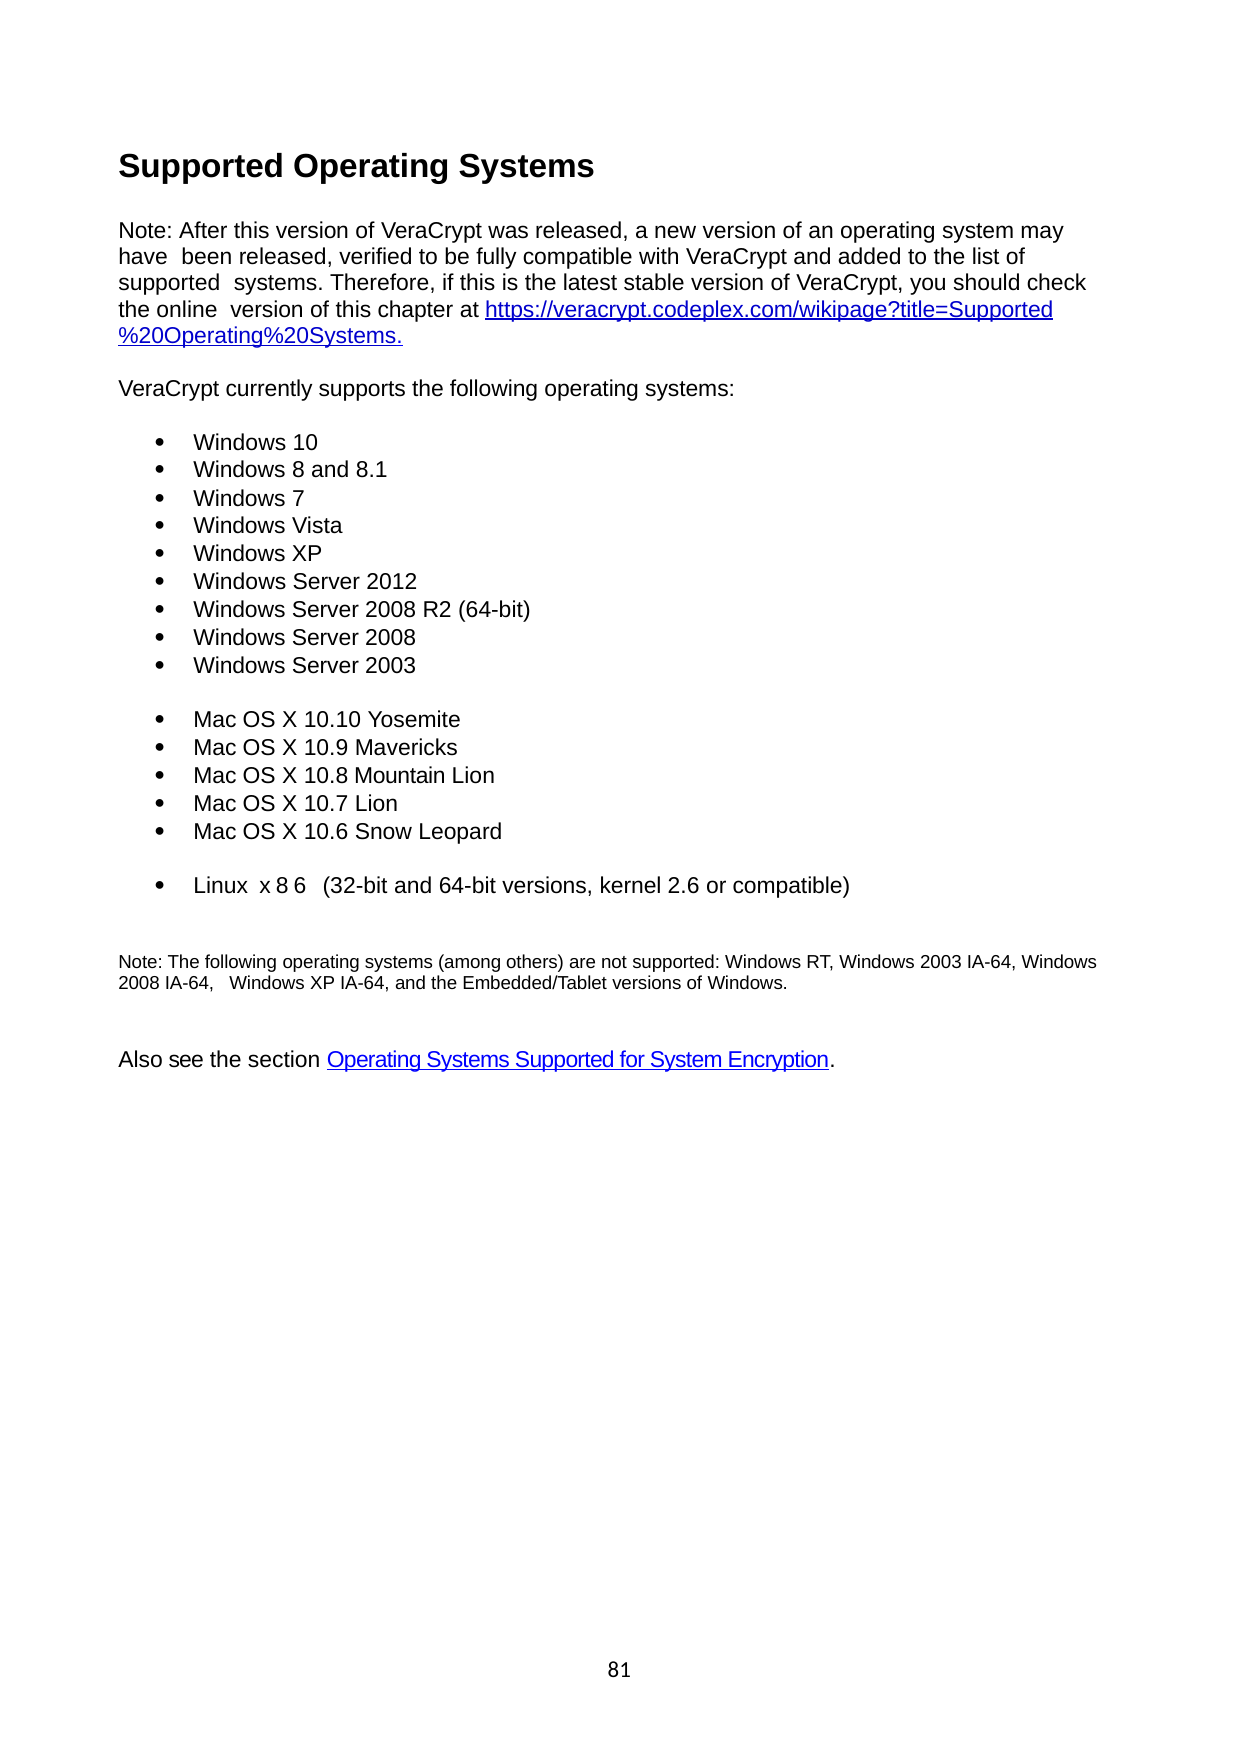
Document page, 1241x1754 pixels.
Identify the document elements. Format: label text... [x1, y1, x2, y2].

list Windows XP [156, 539, 1132, 567]
list Windows Vista [118, 512, 1132, 539]
list Windows Server 2012 [156, 567, 1132, 595]
text VeraCrypt currently supports the following operating systems: [118, 375, 1132, 401]
list Windows 7 [118, 483, 1132, 512]
list Windows 8 and 8.1 [118, 456, 1132, 483]
text Note: The following operating systems (among others) are not supported: Windows RT, Windows 2003 IA-64, Windows 2008 IA-64, Windows XP IA-64, and the Embedded/Tablet versions of Windows. [118, 950, 1105, 993]
list Mac OS X 10.8 Mountain Lion [156, 761, 1132, 789]
list Mac OS X 10.10 Yosemite [156, 705, 1132, 733]
list Windows 10 [118, 427, 1132, 456]
list Windows Server 2003 [156, 651, 1132, 679]
list Windows Server 2008 [156, 623, 1132, 651]
list Linux x86 (32-bit and 64-bit versions, kernel 2.6 or compatible) [156, 872, 1132, 898]
list Mac OS X 10.9 Mavericks [156, 733, 1132, 761]
subtitle Supported Operating Systems [118, 146, 1132, 184]
list Mac OS X 10.6 Snow Leopard [156, 817, 1132, 845]
list Mac OS X 10.7 Lion [156, 789, 1132, 817]
text Note: After this version of VeraCrypt was released, a new version of an operating system may have been released, verified to be fully compatible with VeraCrypt and added to the list of supported systems. Therefore, if this is the latest stable version of VeraCrypt, you should check the online version of this chapter at https://veracrypt.codeplex.com/wikipage?title=Supported%20Operating%20Systems. [118, 217, 1112, 348]
text Also see the section Operating Systems Supported for System Encryption. [118, 1046, 1132, 1072]
list Windows Server 2008 R2 (64-bit) [156, 595, 1132, 623]
